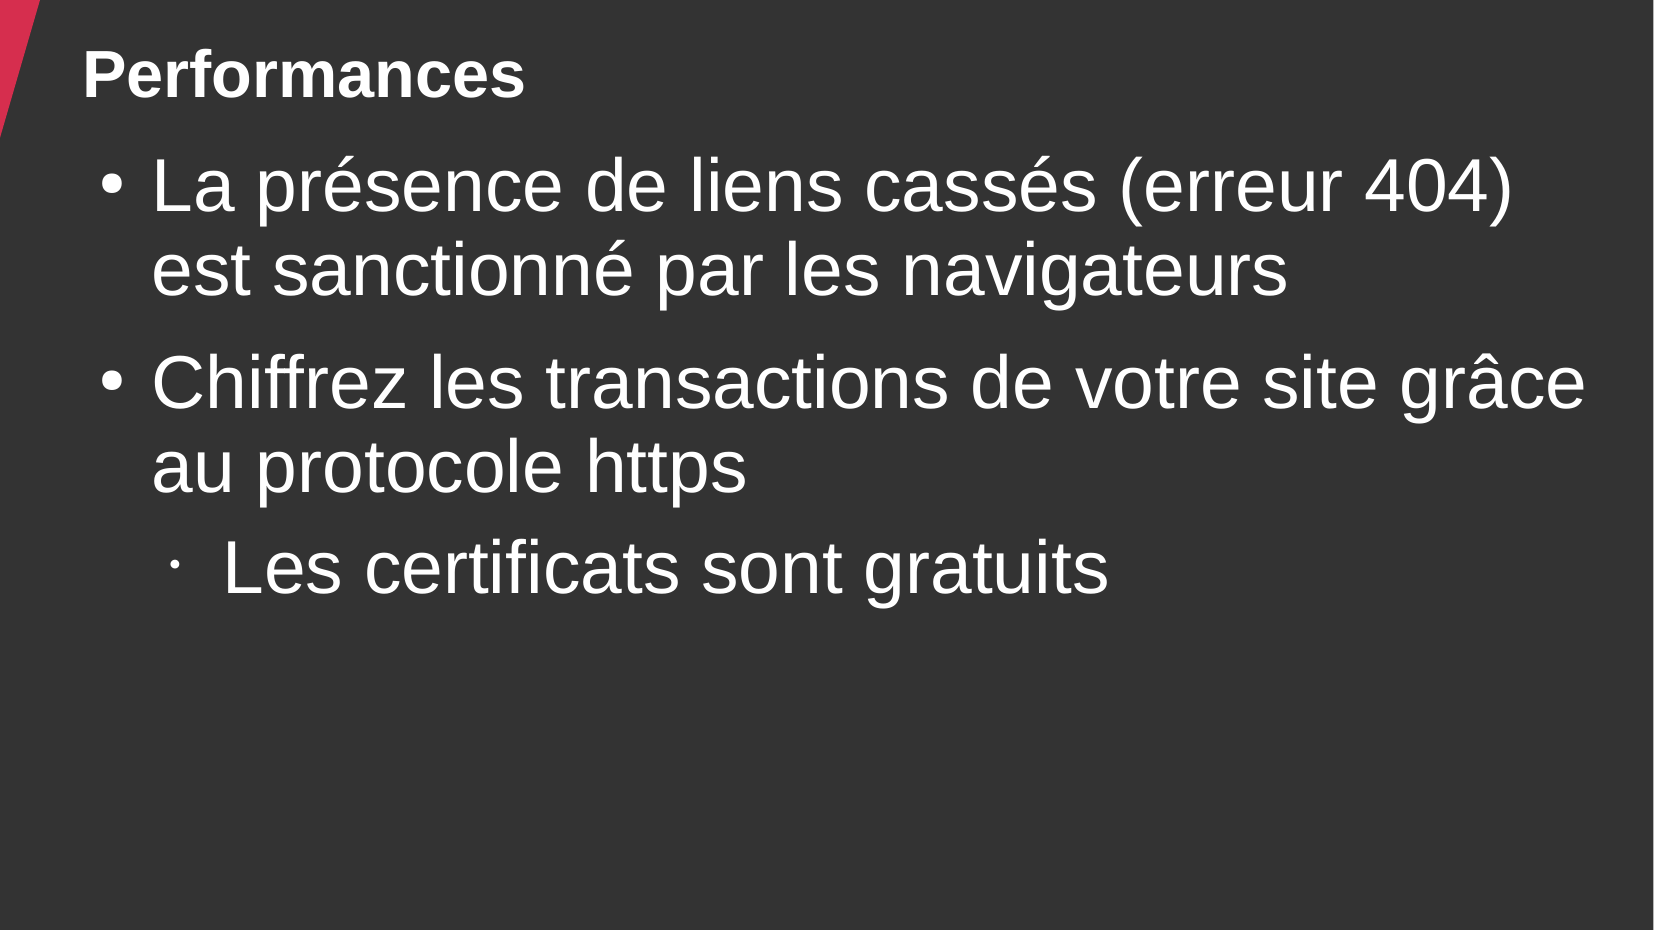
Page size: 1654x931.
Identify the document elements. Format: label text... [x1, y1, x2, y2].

text_box [0, 0, 40, 138]
title Performances [82, 36, 1654, 130]
list La présence de liens cassés (erreur 404) est sanctionné par les navigateurs Chiffrez les transactions de votre site grâce au protocole https Les certificats sont gratuits [80, 143, 1630, 745]
